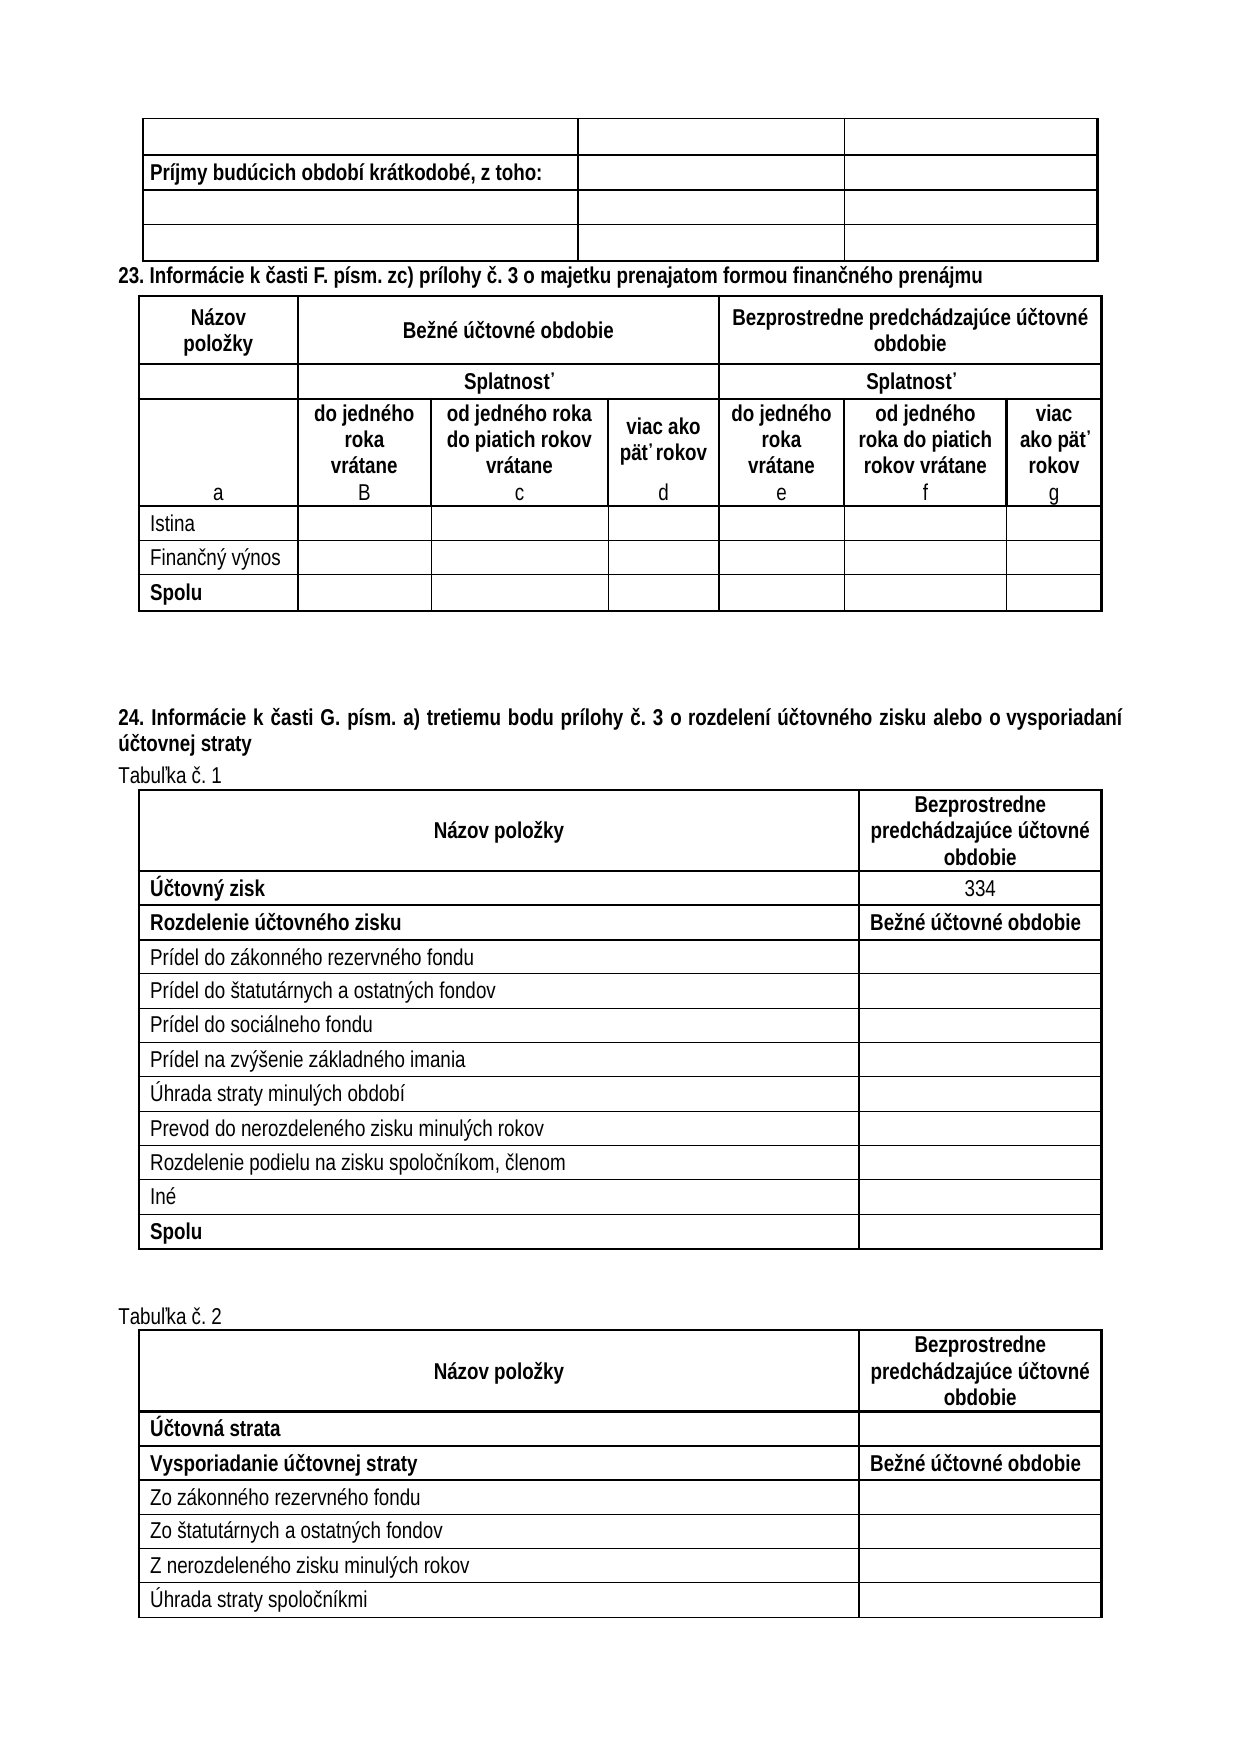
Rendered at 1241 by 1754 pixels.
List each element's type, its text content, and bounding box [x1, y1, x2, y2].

table_cell a [140, 479, 297, 505]
table_cell [299, 541, 431, 574]
table_cell Prídel do štatutárnych a ostatných fondov [140, 974, 858, 1007]
table_cell Spolu [140, 575, 297, 610]
table_cell [144, 225, 577, 260]
text Tabuľka č. 2 [118, 1303, 1122, 1329]
table_cell [432, 541, 608, 574]
table_cell Rozdelenie podielu na zisku spoločníkom, členom [140, 1146, 858, 1179]
table_cell d [609, 479, 718, 505]
table_header Názov položky [140, 1331, 858, 1410]
text 23. Informácie k časti F. písm. zc) prílohy č. 3 o majetku prenajatom formou finančného prenájmu [118, 262, 1122, 288]
table_cell [609, 507, 718, 539]
table_cell [845, 119, 1096, 153]
table_cell [845, 225, 1096, 260]
table_cell Iné [140, 1180, 858, 1214]
table_cell [1007, 575, 1100, 610]
table_cell Vysporiadanie účtovnej straty [140, 1447, 858, 1479]
table_cell [860, 1413, 1100, 1445]
table_cell [299, 575, 431, 610]
table_cell [720, 575, 844, 610]
table_cell Istina [140, 507, 297, 539]
table_cell Prídel do zákonného rezervného fondu [140, 941, 858, 973]
table_cell [860, 1515, 1100, 1548]
table_cell [845, 156, 1096, 189]
table_cell viac ako päť rokov [1008, 400, 1100, 479]
table_cell Splatnosť [299, 365, 718, 398]
table_header Bezprostredne predchádzajúce účtovné obdobie [860, 791, 1100, 870]
table_header Bezprostredne predchádzajúce účtovné obdobie [860, 1331, 1100, 1410]
table_cell [845, 507, 1006, 539]
table_cell [860, 1043, 1100, 1076]
table_cell Príjmy budúcich období krátkodobé, z toho: [144, 156, 577, 189]
table_cell [860, 1146, 1100, 1179]
table_cell [860, 1481, 1100, 1513]
text 24. Informácie k časti G. písm. a) tretiemu bodu prílohy č. 3 o rozdelení účtovného zisku alebo o vysporiadaní účtovnej straty [118, 703, 1122, 756]
table_cell [860, 1009, 1100, 1042]
table_cell [860, 1215, 1100, 1248]
table_cell [860, 1583, 1100, 1617]
table_cell Prevod do nerozdeleného zisku minulých rokov [140, 1112, 858, 1145]
table_cell 334 [860, 872, 1100, 904]
table_cell [1007, 541, 1100, 574]
table_cell [579, 225, 844, 260]
table_cell c [432, 479, 607, 505]
table_cell [609, 541, 718, 574]
table_cell Prídel do sociálneho fondu [140, 1009, 858, 1042]
table_cell [144, 191, 577, 224]
table_cell Úhrada straty spoločníkmi [140, 1583, 858, 1617]
table_cell [720, 507, 844, 539]
table_cell [609, 575, 718, 610]
table_cell [860, 1180, 1100, 1214]
table_cell [579, 119, 844, 153]
table_cell f [845, 479, 1005, 505]
table_cell Účtovný zisk [140, 872, 858, 904]
table_cell do jedného roka vrátane [720, 400, 843, 479]
table_cell Bežné účtovné obdobie [860, 1447, 1100, 1479]
table_cell [299, 507, 431, 539]
table_cell [432, 507, 608, 539]
table_cell [845, 191, 1096, 224]
table_cell [579, 191, 844, 224]
table_cell Z nerozdeleného zisku minulých rokov [140, 1549, 858, 1582]
table_cell B [299, 479, 430, 505]
table_cell [845, 575, 1006, 610]
table_cell Spolu [140, 1215, 858, 1248]
table_cell e [720, 479, 843, 505]
table_cell [140, 365, 297, 398]
table_cell [860, 941, 1100, 973]
table_cell Rozdelenie účtovného zisku [140, 906, 858, 939]
table_cell [144, 119, 577, 153]
table_cell [845, 541, 1006, 574]
table_cell [860, 1549, 1100, 1582]
table_cell [1007, 507, 1100, 539]
table_cell Účtovná strata [140, 1413, 858, 1445]
table_cell od jedného roka do piatich rokov vrátane [845, 400, 1005, 479]
table_cell [860, 1112, 1100, 1145]
table_cell Finančný výnos [140, 541, 297, 574]
table_cell [432, 575, 608, 610]
table_cell [579, 156, 844, 189]
table_header Bežné účtovné obdobie [299, 297, 718, 363]
table_cell Prídel na zvýšenie základného imania [140, 1043, 858, 1076]
table_cell od jedného roka do piatich rokov vrátane [432, 400, 607, 479]
table_cell Zo zákonného rezervného fondu [140, 1481, 858, 1513]
table_cell [720, 541, 844, 574]
table_cell Splatnosť [720, 365, 1100, 398]
text Tabuľka č. 1 [118, 762, 1122, 789]
table_cell [860, 1077, 1100, 1111]
table_cell Zo štatutárnych a ostatných fondov [140, 1515, 858, 1548]
table_cell Úhrada straty minulých období [140, 1077, 858, 1111]
table_header Bezprostredne predchádzajúce účtovné obdobie [720, 297, 1100, 363]
table_header Názov položky [140, 297, 297, 363]
table_cell [140, 400, 297, 479]
table_header Názov položky [140, 791, 858, 870]
table_cell g [1008, 479, 1100, 505]
table_cell viac ako päť rokov [609, 400, 718, 479]
table_cell [860, 974, 1100, 1007]
table_cell do jedného roka vrátane [299, 400, 430, 479]
table_cell Bežné účtovné obdobie [860, 906, 1100, 939]
